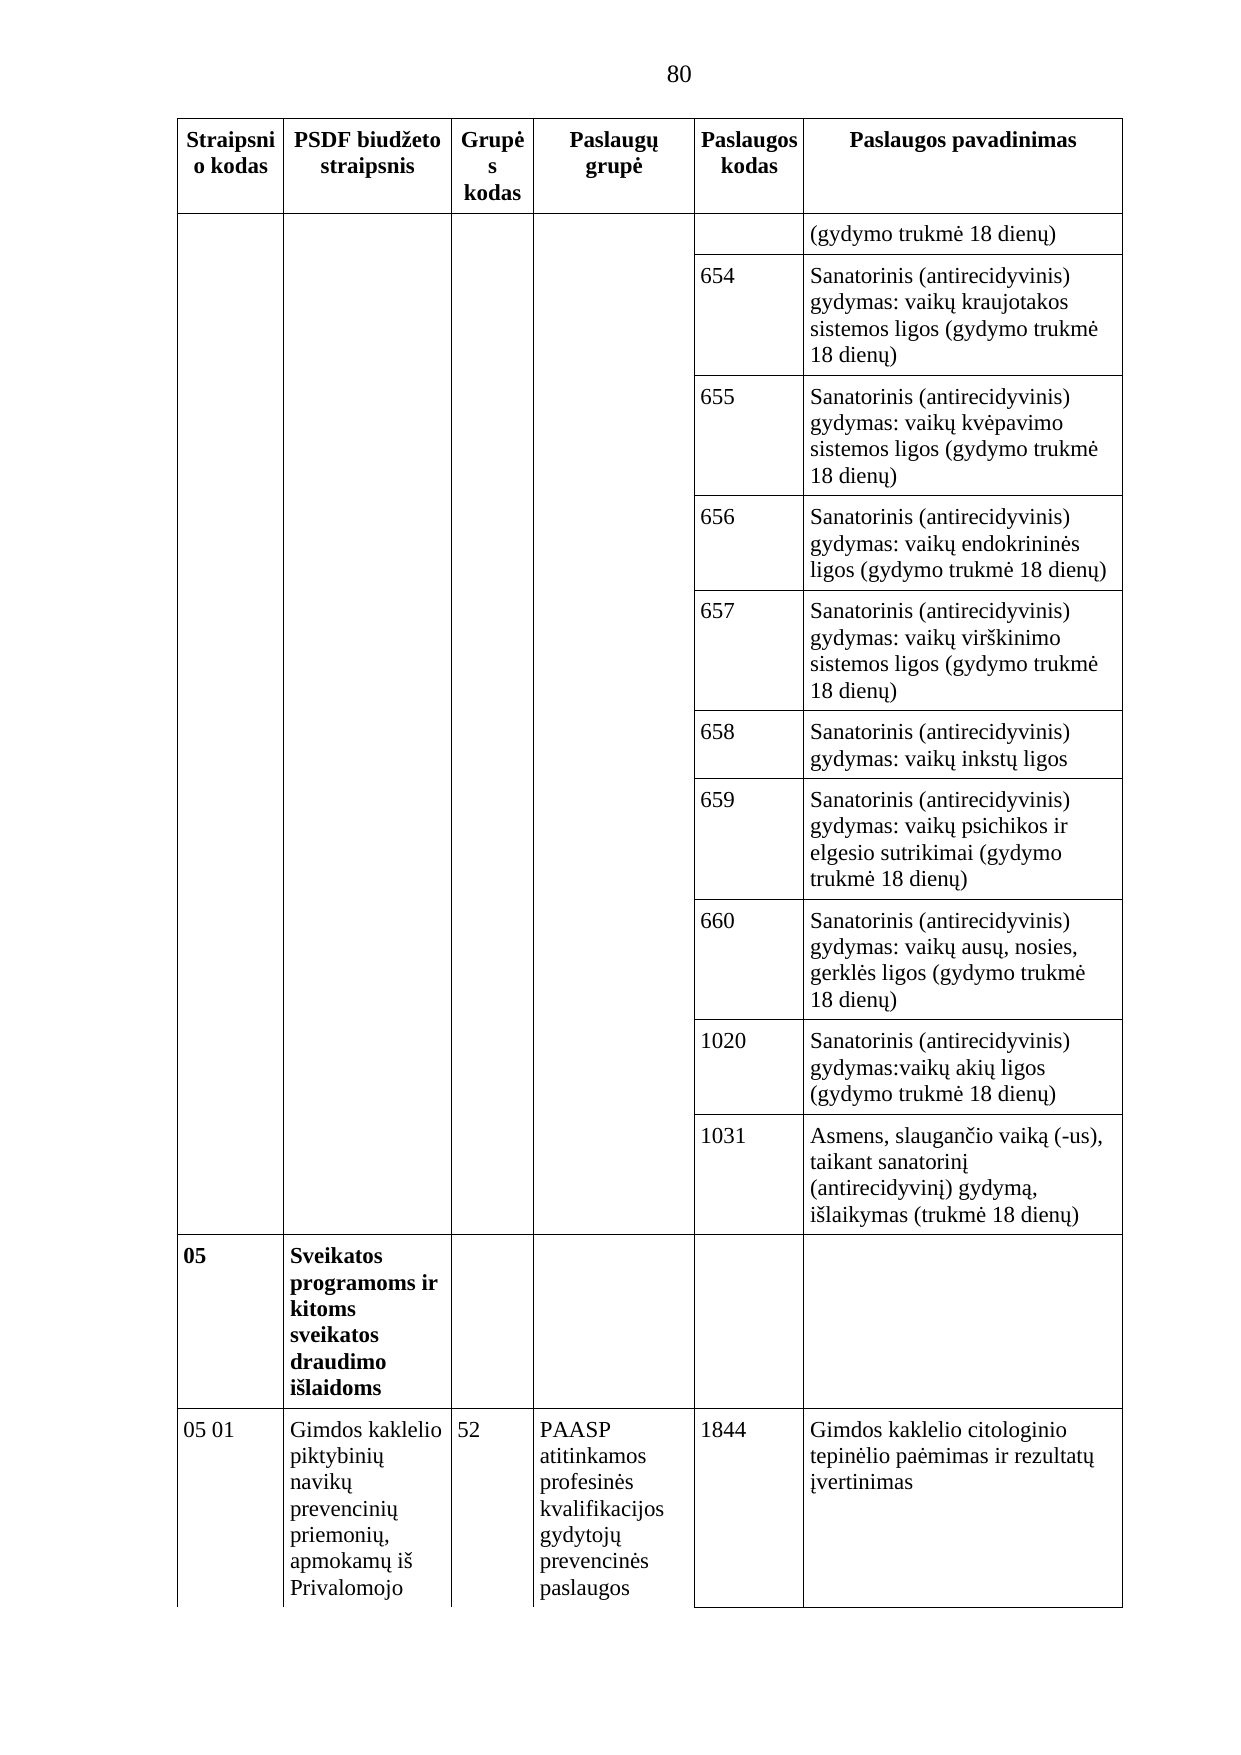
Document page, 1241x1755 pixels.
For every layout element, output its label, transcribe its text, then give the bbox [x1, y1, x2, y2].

table_cell Sanatorinis (antirecidyvinis) gydymas:vaikų akių ligos (gydymo trukmė 18 dienų) [804, 1020, 1122, 1113]
table_cell 654 [695, 255, 803, 374]
table_cell 05 01 [178, 1409, 283, 1607]
table_cell Sanatorinis (antirecidyvinis) gydymas: vaikų kraujotakos sistemos ligos (gydymo trukmė 18 dienų) [804, 255, 1122, 374]
table_cell Sanatorinis (antirecidyvinis) gydymas: vaikų virškinimo sistemos ligos (gydymo trukmė 18 dienų) [804, 591, 1122, 710]
table_cell 1844 [695, 1409, 803, 1607]
table_cell [178, 1019, 283, 1113]
table_cell [178, 375, 283, 495]
table_cell [178, 899, 283, 1019]
table_cell Sanatorinis (antirecidyvinis) gydymas: vaikų kvėpavimo sistemos ligos (gydymo trukmė 18 dienų) [804, 376, 1122, 495]
table_cell [695, 214, 803, 254]
table_cell [284, 254, 451, 374]
table_cell Sanatorinis (antirecidyvinis) gydymas: vaikų endokrininės ligos (gydymo trukmė 18 dienų) [804, 496, 1122, 589]
table_cell [452, 899, 533, 1019]
table_cell [534, 778, 694, 899]
table_cell [452, 778, 533, 899]
table_cell [534, 1114, 694, 1234]
table_cell 657 [695, 591, 803, 710]
table_cell [452, 590, 533, 710]
table_cell [284, 710, 451, 778]
table_cell [452, 1235, 533, 1407]
table_cell [178, 590, 283, 710]
table_cell [452, 495, 533, 589]
table_cell Sanatorinis (antirecidyvinis) gydymas: vaikų ausų, nosies, gerklės ligos (gydymo trukmė 18 dienų) [804, 900, 1122, 1019]
table_cell 655 [695, 376, 803, 495]
table_cell [284, 1114, 451, 1234]
table_cell Gimdos kaklelio piktybinių navikų prevencinių priemonių, apmokamų iš Privalomojo [284, 1409, 451, 1607]
table_cell [695, 1235, 803, 1407]
table_cell [284, 375, 451, 495]
table_cell Gimdos kaklelio citologinio tepinėlio paėmimas ir rezultatų įvertinimas [804, 1409, 1122, 1607]
table_cell [284, 899, 451, 1019]
table_cell [284, 1019, 451, 1113]
table_cell [534, 1235, 694, 1407]
table_cell [178, 214, 283, 254]
table_cell Asmens, slaugančio vaiką (-us), taikant sanatorinį (antirecidyvinį) gydymą, išlaikymas (trukmė 18 dienų) [804, 1115, 1122, 1234]
table_cell 05 [178, 1235, 283, 1407]
table_cell Sanatorinis (antirecidyvinis) gydymas: vaikų inkstų ligos [804, 711, 1122, 778]
table_cell [452, 254, 533, 374]
table_cell [534, 214, 694, 254]
table_cell Sveikatos programoms ir kitoms sveikatos draudimo išlaidoms [284, 1235, 451, 1407]
table_cell [452, 214, 533, 254]
table_cell 1031 [695, 1115, 803, 1234]
table_header Grupės kodas [452, 119, 533, 212]
table_header Paslaugos kodas [695, 119, 803, 212]
table_cell [534, 710, 694, 778]
table_cell 52 [452, 1409, 533, 1607]
table_cell [534, 590, 694, 710]
table_cell (gydymo trukmė 18 dienų) [804, 214, 1122, 254]
table_cell 658 [695, 711, 803, 778]
table_header Paslaugų grupė [534, 119, 694, 212]
table_cell [284, 778, 451, 899]
table_cell 1020 [695, 1020, 803, 1113]
table_cell [178, 778, 283, 899]
table_cell [534, 899, 694, 1019]
table_cell [452, 1114, 533, 1234]
table_cell [284, 590, 451, 710]
table_cell [178, 1114, 283, 1234]
table_cell [452, 710, 533, 778]
table_cell 660 [695, 900, 803, 1019]
table_cell 659 [695, 779, 803, 899]
table_cell [178, 710, 283, 778]
table_cell [284, 495, 451, 589]
table_cell [452, 1019, 533, 1113]
table_cell [284, 214, 451, 254]
table_cell [534, 1019, 694, 1113]
table_cell Sanatorinis (antirecidyvinis) gydymas: vaikų psichikos ir elgesio sutrikimai (gydymo trukmė 18 dienų) [804, 779, 1122, 899]
table_cell [534, 495, 694, 589]
table_cell [178, 254, 283, 374]
table_cell [804, 1235, 1122, 1407]
table_header Straipsnio kodas [178, 119, 283, 212]
table_header PSDF biudžeto straipsnis [284, 119, 451, 212]
table_cell [452, 375, 533, 495]
table_header Paslaugos pavadinimas [804, 119, 1122, 212]
table_cell [178, 495, 283, 589]
table_cell [534, 254, 694, 374]
table_cell [534, 375, 694, 495]
table_cell PAASP atitinkamos profesinės kvalifikacijos gydytojų prevencinės paslaugos [534, 1409, 694, 1607]
table_cell 656 [695, 496, 803, 589]
